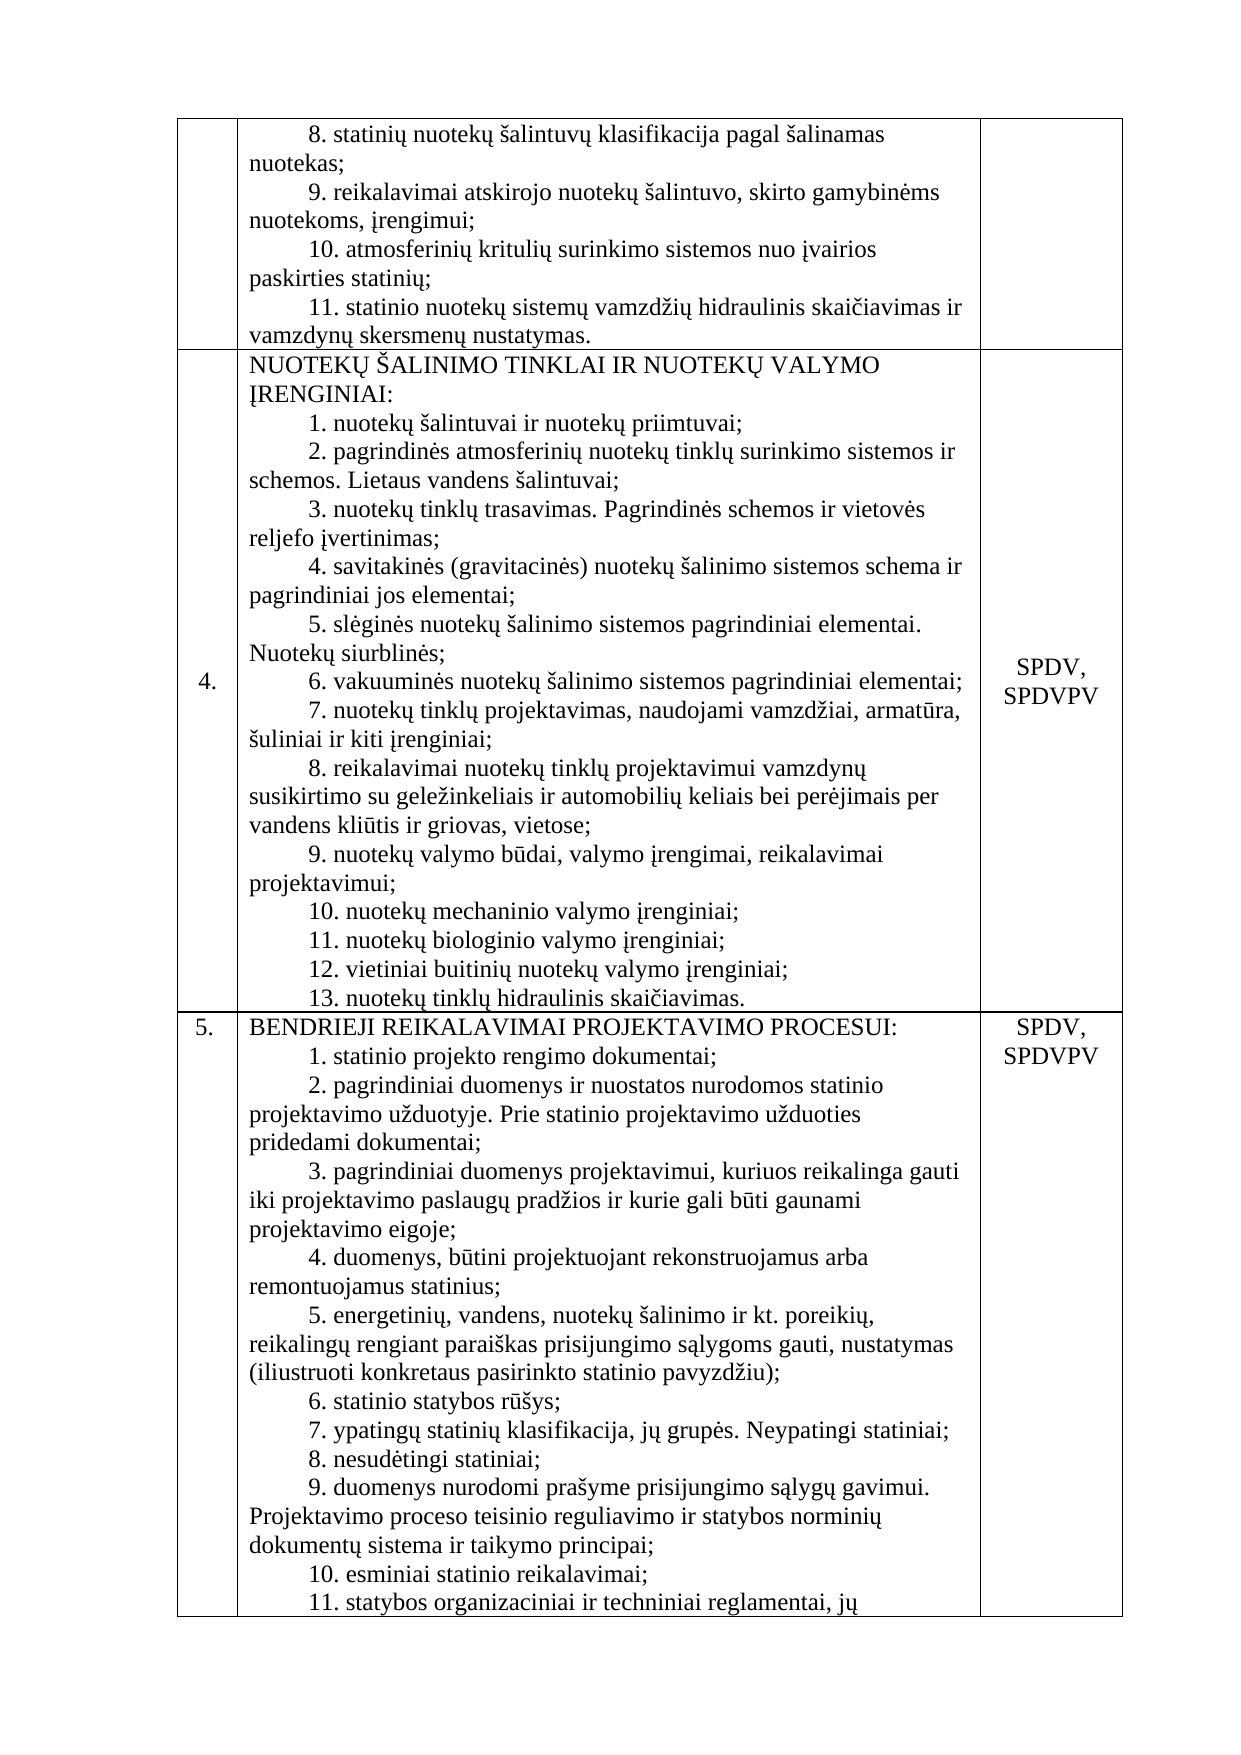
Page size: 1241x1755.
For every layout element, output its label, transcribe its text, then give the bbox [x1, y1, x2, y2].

table_cell BENDRIEJI REIKALAVIMAI PROJEKTAVIMO PROCESUI: 1. statinio projekto rengimo dokumentai; 2. pagrindiniai duomenys ir nuostatos nurodomos statinio projektavimo užduotyje. Prie statinio projektavimo užduoties pridedami dokumentai; 3. pagrindiniai duomenys projektavimui, kuriuos reikalinga gauti iki projektavimo paslaugų pradžios ir kurie gali būti gaunami projektavimo eigoje; 4. duomenys, būtini projektuojant rekonstruojamus arba remontuojamus statinius; 5. energetinių, vandens, nuotekų šalinimo ir kt. poreikių, reikalingų rengiant paraiškas prisijungimo sąlygoms gauti, nustatymas (iliustruoti konkretaus pasirinkto statinio pavyzdžiu); 6. statinio statybos rūšys; 7. ypatingų statinių klasifikacija, jų grupės. Neypatingi statiniai; 8. nesudėtingi statiniai; 9. duomenys nurodomi prašyme prisijungimo sąlygų gavimui. Projektavimo proceso teisinio reguliavimo ir statybos norminių dokumentų sistema ir taikymo principai; 10. esminiai statinio reikalavimai; 11. statybos organizaciniai ir techniniai reglamentai, jų [238, 1013, 980, 1616]
table_cell 5. [178, 1013, 237, 1616]
table_cell SPDV, SPDVPV [981, 350, 1122, 1011]
table_cell SPDV, SPDVPV [981, 1013, 1122, 1616]
table_cell NUOTEKŲ ŠALINIMO TINKLAI IR NUOTEKŲ VALYMO ĮRENGINIAI: 1. nuotekų šalintuvai ir nuotekų priimtuvai; 2. pagrindinės atmosferinių nuotekų tinklų surinkimo sistemos ir schemos. Lietaus vandens šalintuvai; 3. nuotekų tinklų trasavimas. Pagrindinės schemos ir vietovės reljefo įvertinimas; 4. savitakinės (gravitacinės) nuotekų šalinimo sistemos schema ir pagrindiniai jos elementai; 5. slėginės nuotekų šalinimo sistemos pagrindiniai elementai. Nuotekų siurblinės; 6. vakuuminės nuotekų šalinimo sistemos pagrindiniai elementai; 7. nuotekų tinklų projektavimas, naudojami vamzdžiai, armatūra, šuliniai ir kiti įrenginiai; 8. reikalavimai nuotekų tinklų projektavimui vamzdynų susikirtimo su geležinkeliais ir automobilių keliais bei perėjimais per vandens kliūtis ir griovas, vietose; 9. nuotekų valymo būdai, valymo įrengimai, reikalavimai projektavimui; 10. nuotekų mechaninio valymo įrenginiai; 11. nuotekų biologinio valymo įrenginiai; 12. vietiniai buitinių nuotekų valymo įrenginiai; 13. nuotekų tinklų hidraulinis skaičiavimas. [238, 350, 980, 1011]
table_cell 4. [178, 350, 237, 1011]
table_cell 8. statinių nuotekų šalintuvų klasifikacija pagal šalinamas nuotekas; 9. reikalavimai atskirojo nuotekų šalintuvo, skirto gamybinėms nuotekoms, įrengimui; 10. atmosferinių kritulių surinkimo sistemos nuo įvairios paskirties statinių; 11. statinio nuotekų sistemų vamzdžių hidraulinis skaičiavimas ir vamzdynų skersmenų nustatymas. [238, 119, 980, 349]
table_cell [981, 119, 1122, 349]
table_cell [178, 119, 237, 349]
